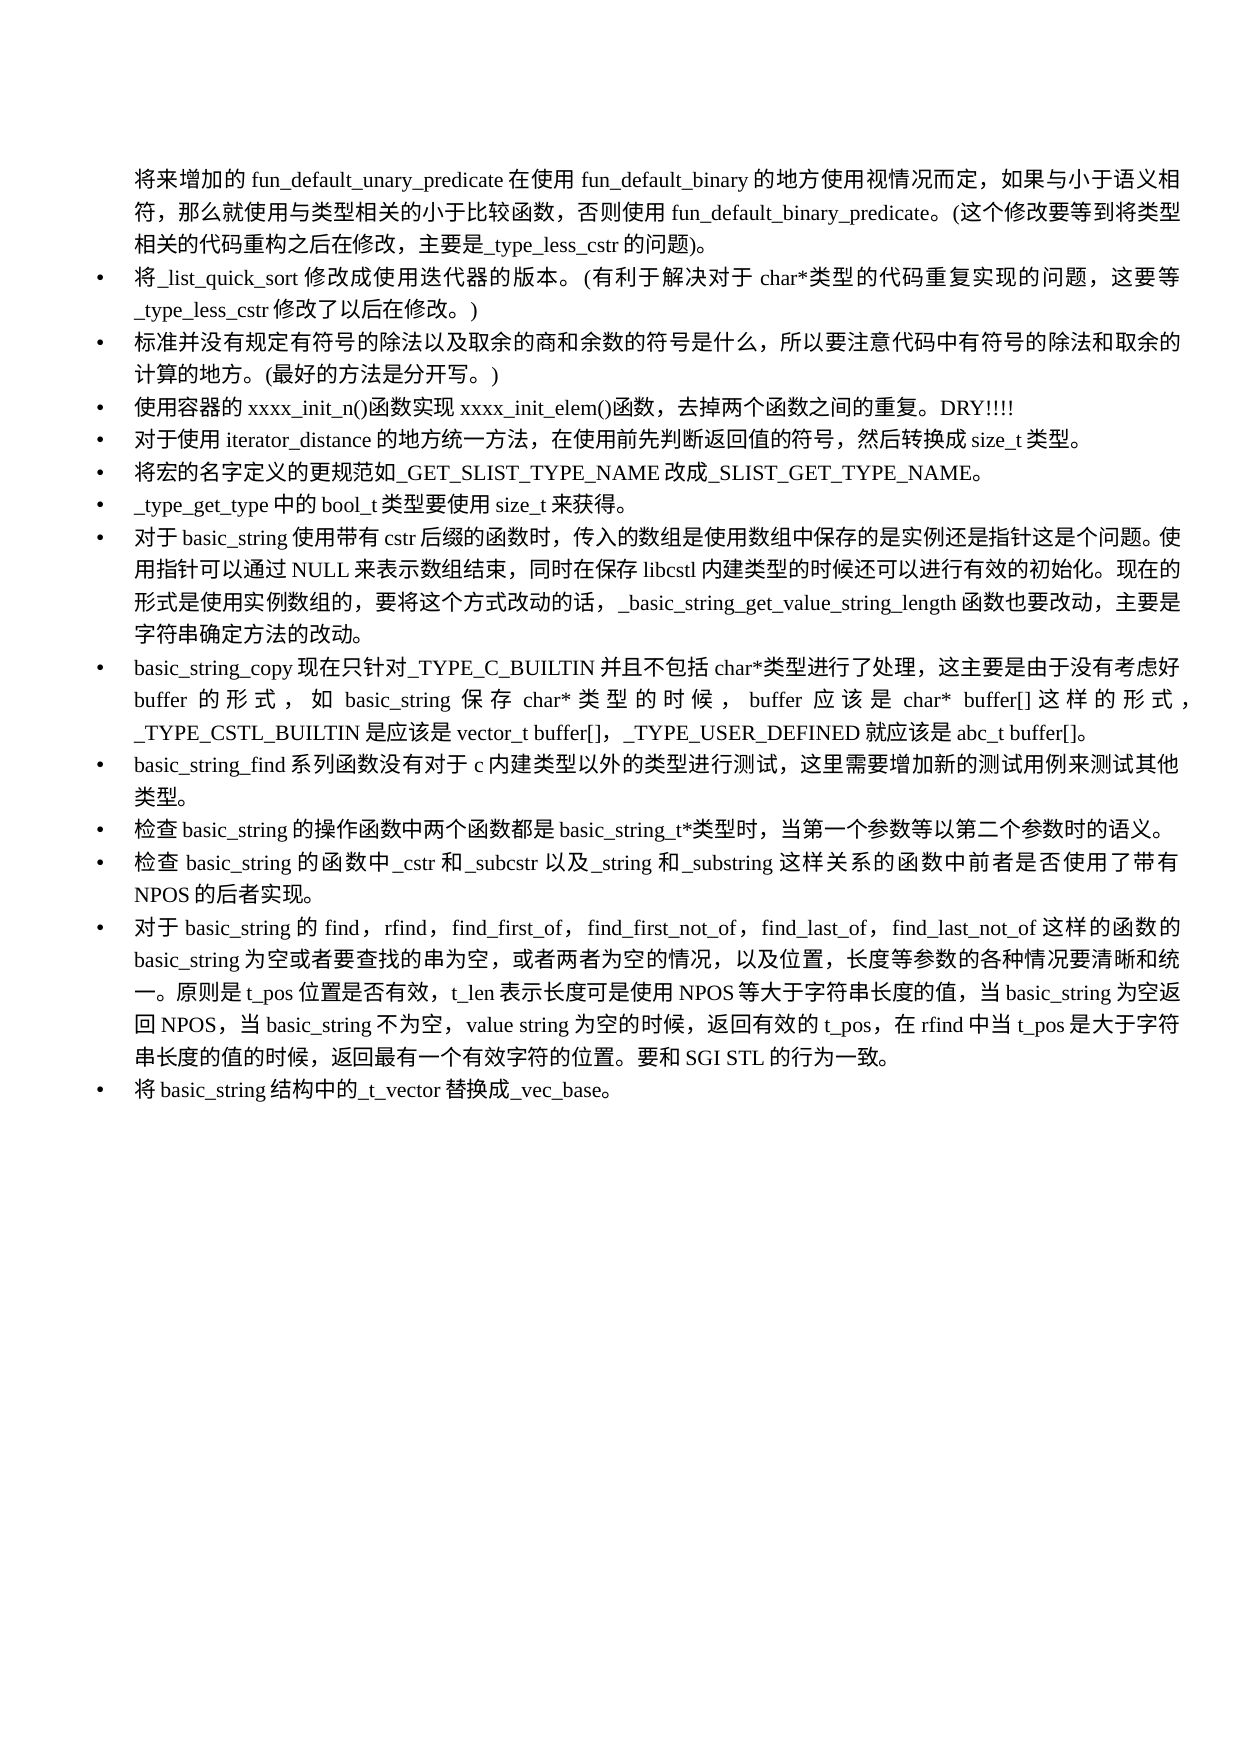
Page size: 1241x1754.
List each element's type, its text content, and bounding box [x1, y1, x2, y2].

list 对于basic_string使用带有cstr后缀的函数时，传入的数组是使用数组中保存的是实例还是指针这是个问题。使用指针可以通过NULL来表示数组结束，同时在保存libcstl内建类型的时候还可以进行有效的初始化。现在的形式是使用实例数组的，要将这个方式改动的话，_basic_string_get_value_string_length函数也要改动，主要是字符串确定方法的改动。 [96, 519, 1181, 649]
list 标准并没有规定有符号的除法以及取余的商和余数的符号是什么，所以要注意代码中有符号的除法和取余的计算的地方。(最好的方法是分开写。) [96, 324, 1181, 389]
list basic_string_copy现在只针对_TYPE_C_BUILTIN并且不包括char*类型进行了处理，这主要是由于没有考虑好buffer的形式，如basic_string保存char*类型的时候，buffer应该是char* buffer[]这样的形式，_TYPE_CSTL_BUILTIN是应该是vector_t buffer[]，_TYPE_USER_DEFINED就应该是abc_t buffer[]。 [96, 649, 1181, 747]
list 检查basic_string的函数中_cstr和_subcstr以及_string和_substring这样关系的函数中前者是否使用了带有NPOS的后者实现。 [96, 844, 1181, 909]
list 检查basic_string的操作函数中两个函数都是basic_string_t*类型时，当第一个参数等以第二个参数时的语义。 [96, 812, 1181, 844]
list 对于使用iterator_distance的地方统一方法，在使用前先判断返回值的符号，然后转换成size_t类型。 [96, 422, 1181, 454]
list 使用容器的xxxx_init_n()函数实现xxxx_init_elem()函数，去掉两个函数之间的重复。DRY!!!! [96, 389, 1181, 422]
list 将来增加的fun_default_unary_predicate在使用fun_default_binary的地方使用视情况而定，如果与小于语义相符，那么就使用与类型相关的小于比较函数，否则使用fun_default_binary_predicate。(这个修改要等到将类型相关的代码重构之后在修改，主要是_type_less_cstr的问题)。 [96, 162, 1181, 259]
list _type_get_type中的bool_t类型要使用size_t来获得。 [96, 487, 1181, 519]
list 将宏的名字定义的更规范如_GET_SLIST_TYPE_NAME改成_SLIST_GET_TYPE_NAME。 [96, 454, 1181, 487]
list 将_list_quick_sort修改成使用迭代器的版本。(有利于解决对于char*类型的代码重复实现的问题，这要等_type_less_cstr修改了以后在修改。) [96, 259, 1181, 324]
list 将basic_string结构中的_t_vector替换成_vec_base。 [96, 1072, 1181, 1104]
list 对于basic_string的find，rfind，find_first_of，find_first_not_of，find_last_of，find_last_not_of这样的函数的basic_string为空或者要查找的串为空，或者两者为空的情况，以及位置，长度等参数的各种情况要清晰和统一。原则是t_pos位置是否有效，t_len表示长度可是使用NPOS等大于字符串长度的值，当basic_string为空返回NPOS，当basic_string不为空，value string为空的时候，返回有效的t_pos，在rfind中当t_pos是大于字符串长度的值的时候，返回最有一个有效字符的位置。要和SGI STL的行为一致。 [96, 909, 1181, 1072]
list basic_string_find系列函数没有对于c内建类型以外的类型进行测试，这里需要增加新的测试用例来测试其他类型。 [96, 747, 1181, 812]
